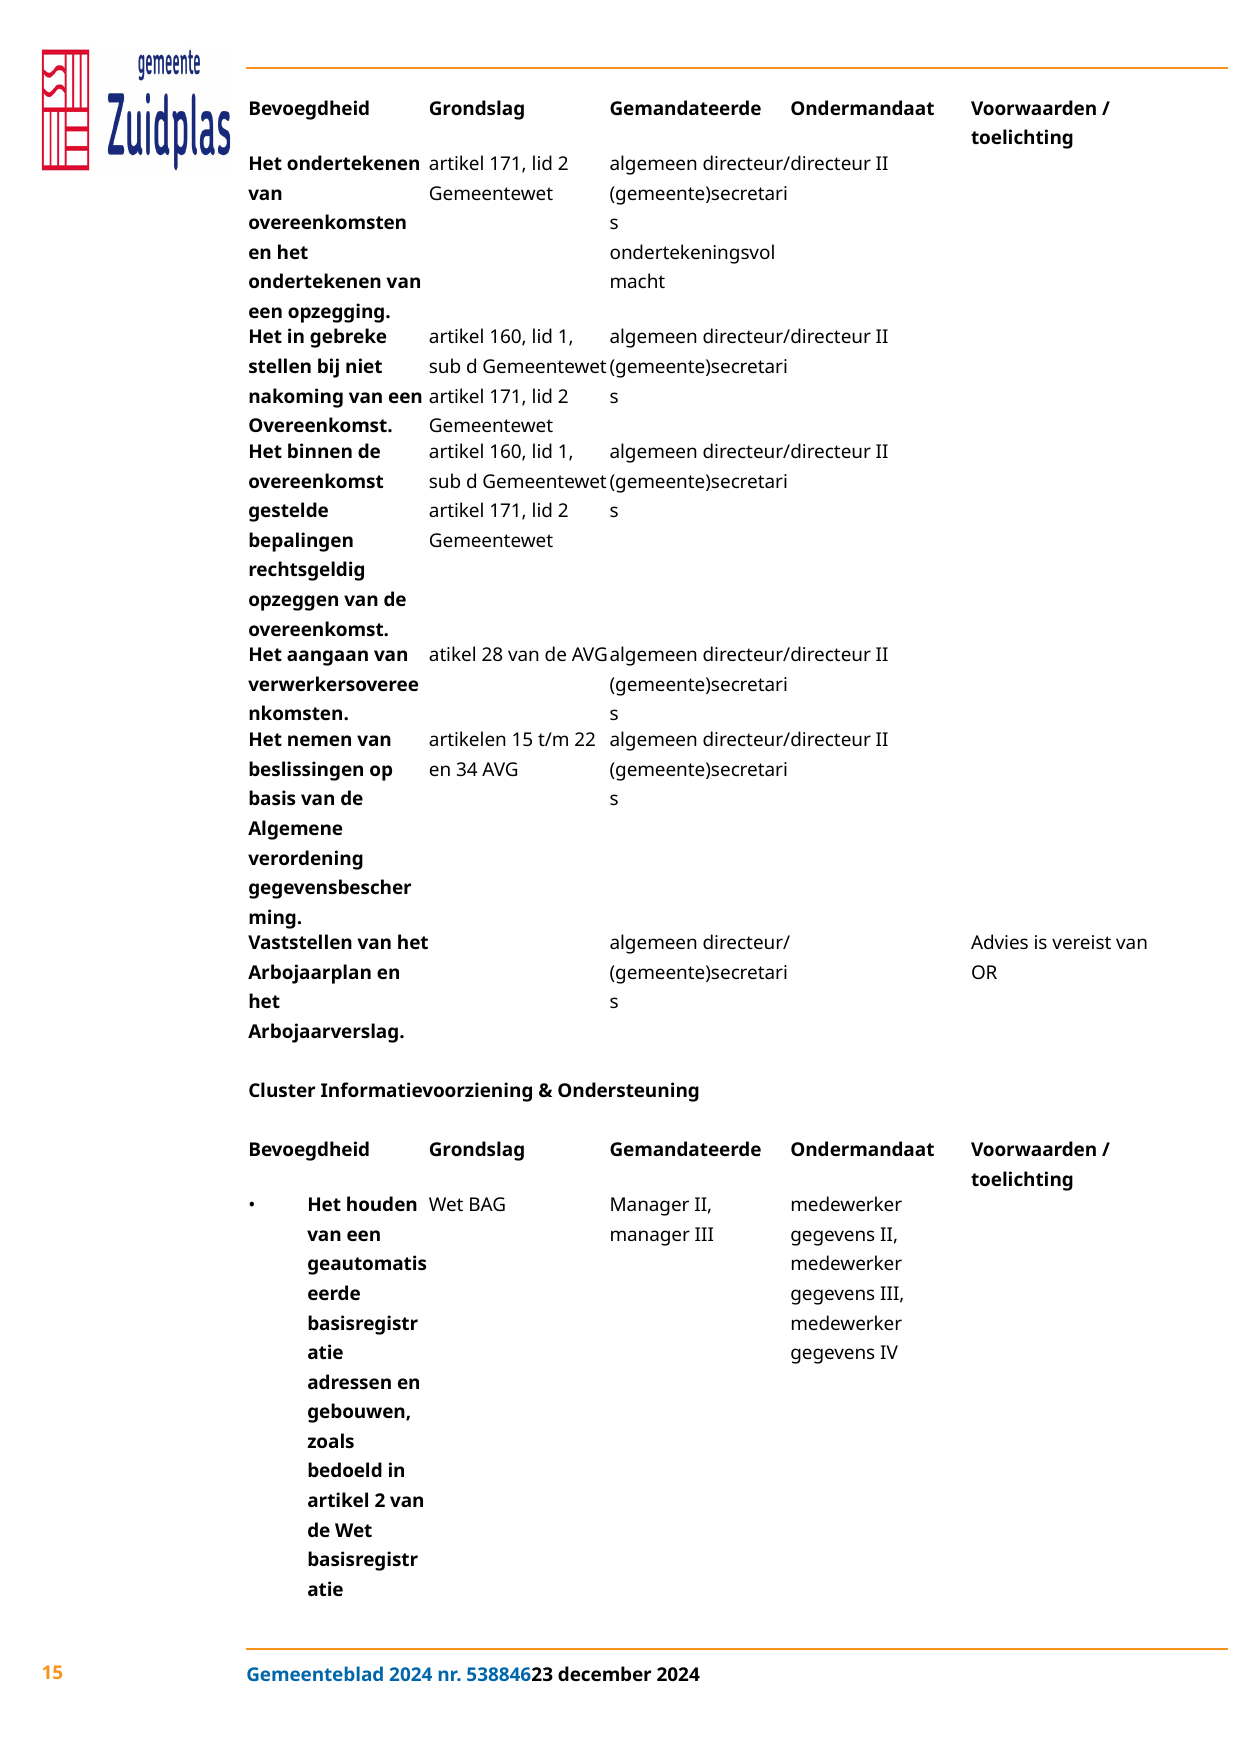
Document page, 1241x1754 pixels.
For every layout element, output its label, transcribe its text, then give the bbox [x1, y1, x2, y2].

table_cell Het nemen van beslissingen op basis van de Algemene verordening gegevensbescherming. [248, 726, 429, 929]
table_cell [971, 438, 1152, 641]
table_cell medewerker gegevens II, medewerker gegevens III, medewerker gegevens IV [790, 1191, 971, 1602]
table_cell directeur II [790, 324, 971, 438]
table_cell [971, 150, 1152, 324]
table_cell artikel 160, lid 1, sub d Gemeentewet artikel 171, lid 2 Gemeentewet [429, 438, 609, 641]
table_header Bevoegdheid [248, 1136, 429, 1191]
table_header Grondslag [429, 1136, 609, 1191]
table_cell Manager II, manager III [609, 1191, 790, 1602]
table_cell artikel 160, lid 1, sub d Gemeentewet artikel 171, lid 2 Gemeentewet [429, 324, 609, 438]
table_cell Advies is vereist van OR [971, 930, 1152, 1044]
table_cell artikelen 15 t/m 22 en 34 AVG [429, 726, 609, 929]
table_cell Het aangaan van verwerkersovereenkomsten. [248, 641, 429, 726]
table_header Grondslag [429, 95, 609, 150]
table_cell Het ondertekenen van overeenkomsten en het ondertekenen van een opzegging. [248, 150, 429, 324]
table_header Voorwaarden / toelichting [971, 1136, 1152, 1191]
table_cell [971, 641, 1152, 726]
table_cell directeur II [790, 641, 971, 726]
table_header Voorwaarden / toelichting [971, 95, 1152, 150]
table_cell directeur II [790, 726, 971, 929]
table_cell algemeen directeur/ (gemeente)secretaris [609, 641, 790, 726]
table_cell Vaststellen van het Arbojaarplan en het Arbojaarverslag. [248, 930, 429, 1044]
table_cell algemeen directeur/ (gemeente)secretaris ondertekeningsvolmacht [609, 150, 790, 324]
table_cell [971, 726, 1152, 929]
table_cell algemeen directeur/ (gemeente)secretaris [609, 930, 790, 1044]
table_cell Wet BAG [429, 1191, 609, 1602]
table_header Gemandateerde [609, 1136, 790, 1191]
table_cell algemeen directeur/ (gemeente)secretaris [609, 324, 790, 438]
table_cell [971, 324, 1152, 438]
table_header Ondermandaat [790, 1136, 971, 1191]
table_cell Het in gebreke stellen bij niet nakoming van een Overeenkomst. [248, 324, 429, 438]
table_header Gemandateerde [609, 95, 790, 150]
table_cell Het houden van een geautomatiseerde basisregistratie adressen en gebouwen, zoals bedoeld in artikel 2 van de Wet basisregistratie [248, 1191, 429, 1602]
table_header Bevoegdheid [248, 95, 429, 150]
table_cell atikel 28 van de AVG [429, 641, 609, 726]
table_cell Het binnen de overeenkomst gestelde bepalingen rechtsgeldig opzeggen van de overeenkomst. [248, 438, 429, 641]
picture [41, 47, 231, 172]
table_cell [790, 930, 971, 1044]
table_cell directeur II [790, 438, 971, 641]
table_cell [429, 930, 609, 1044]
text Cluster Informatievoorziening & Ondersteuning [248, 1077, 1152, 1103]
table_cell algemeen directeur/ (gemeente)secretaris [609, 726, 790, 929]
table_header Ondermandaat [790, 95, 971, 150]
table_cell algemeen directeur/ (gemeente)secretaris [609, 438, 790, 641]
table_cell artikel 171, lid 2 Gemeentewet [429, 150, 609, 324]
table_cell directeur II [790, 150, 971, 324]
table_cell [971, 1191, 1152, 1602]
